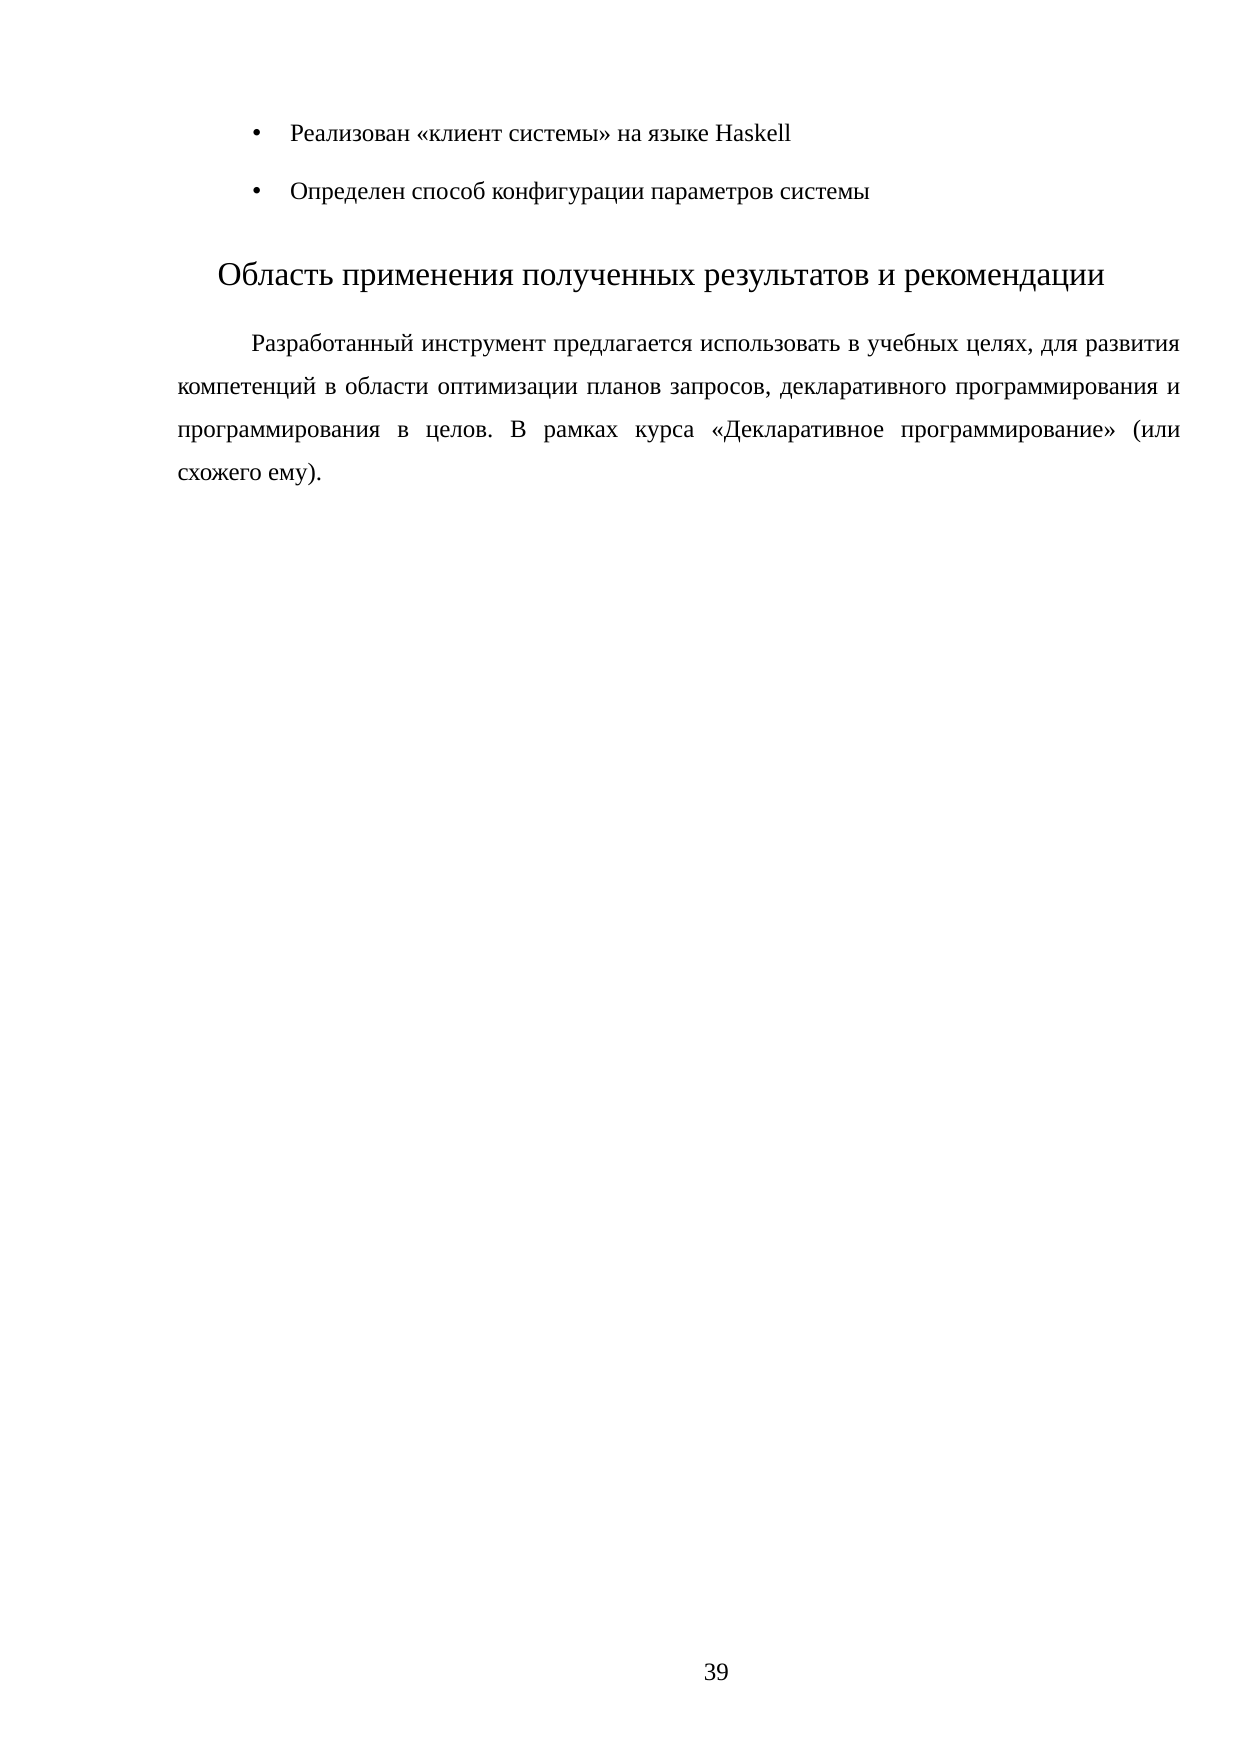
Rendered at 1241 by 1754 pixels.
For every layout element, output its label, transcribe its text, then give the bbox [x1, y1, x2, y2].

list Реализован «клиент системы» на языке Haskell [252, 118, 1181, 147]
text Разработанный инструмент предлагается использовать в учебных целях, для развития компетенций в области оптимизации планов запросов, декларативного программирования и программирования в целов. В рамках курса «Декларативное программирование» (или схожего ему). [177, 328, 1181, 486]
list Определен способ конфигурации параметров системы [252, 176, 1181, 204]
subtitle Область применения полученных результатов и рекомендации [177, 254, 1146, 293]
